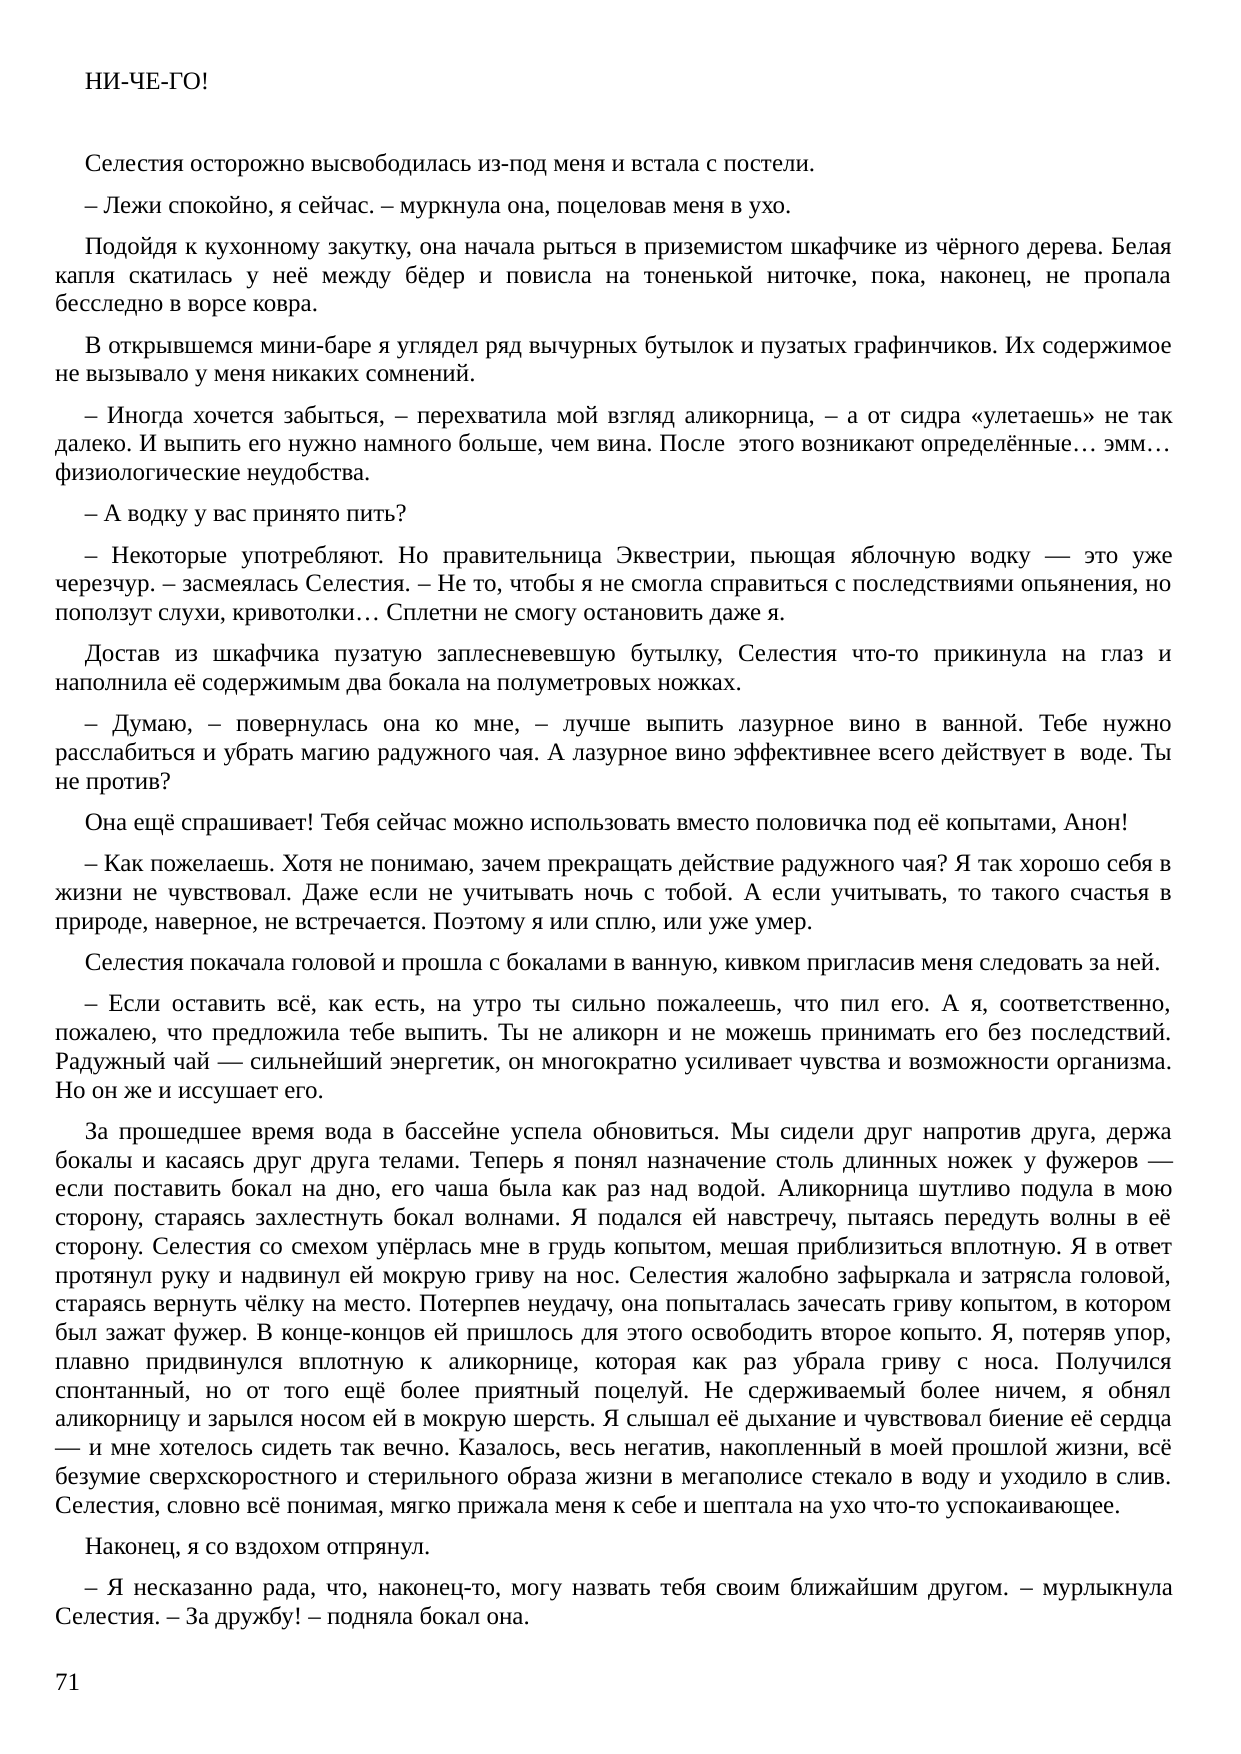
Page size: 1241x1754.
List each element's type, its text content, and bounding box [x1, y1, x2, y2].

text Селестия осторожно высвободилась из-под меня и встала с постели. [55, 148, 1173, 177]
text В открывшемся мини-баре я углядел ряд вычурных бутылок и пузатых графинчиков. Их содержимое не вызывало у меня никаких сомнений. [55, 330, 1173, 387]
text – Лежи спокойно, я сейчас. – муркнула она, поцеловав меня в ухо. [55, 190, 1173, 218]
text За прошедшее время вода в бассейне успела обновиться. Мы сидели друг напротив друга, держа бокалы и касаясь друг друга телами. Теперь я понял назначение столь длинных ножек у фужеров — если поставить бокал на дно, его чаша была как раз над водой. Аликорница шутливо подула в мою сторону, стараясь захлестнуть бокал волнами. Я подался ей навстречу, пытаясь передуть волны в её сторону. Селестия со смехом упёрлась мне в грудь копытом, мешая приблизиться вплотную. Я в ответ протянул руку и надвинул ей мокрую гриву на нос. Селестия жалобно зафыркала и затрясла головой, стараясь вернуть чёлку на место. Потерпев неудачу, она попыталась зачесать гриву копытом, в котором был зажат фужер. В конце-концов ей пришлось для этого освободить второе копыто. Я, потеряв упор, плавно придвинулся вплотную к аликорнице, которая как раз убрала гриву с носа. Получился спонтанный, но от того ещё более приятный поцелуй. Не сдерживаемый более ничем, я обнял аликорницу и зарылся носом ей в мокрую шерсть. Я слышал её дыхание и чувствовал биение её сердца — и мне хотелось сидеть так вечно. Казалось, весь негатив, накопленный в моей прошлой жизни, всё безумие сверхскоростного и стерильного образа жизни в мегаполисе стекало в воду и уходило в слив. Селестия, словно всё понимая, мягко прижала меня к себе и шептала на ухо что-то успокаивающее. [55, 1116, 1173, 1518]
text – А водку у вас принято пить? [55, 498, 1173, 527]
text Достав из шкафчика пузатую заплесневевшую бутылку, Селестия что-то прикинула на глаз и наполнила её содержимым два бокала на полуметровых ножках. [55, 638, 1173, 696]
text – Как пожелаешь. Хотя не понимаю, зачем прекращать действие радужного чая? Я так хорошо себя в жизни не чувствовал. Даже если не учитывать ночь с тобой. А если учитывать, то такого счастья в природе, наверное, не встречается. Поэтому я или сплю, или уже умер. [55, 848, 1173, 935]
text Наконец, я со вздохом отпрянул. [55, 1531, 1173, 1560]
text – Думаю, – повернулась она ко мне, – лучше выпить лазурное вино в ванной. Тебе нужно расслабиться и убрать магию радужного чая. А лазурное вино эффективнее всего действует в воде. Ты не против? [55, 708, 1173, 795]
text Подойдя к кухонному закутку, она начала рыться в приземистом шкафчике из чёрного дерева. Белая капля скатилась у неё между бёдер и повисла на тоненькой ниточке, пока, наконец, не пропала бесследно в ворсе ковра. [55, 231, 1173, 317]
text НИ-ЧЕ-ГО! [55, 66, 1173, 95]
text – Иногда хочется забыться, – перехватила мой взгляд аликорница, – а от сидра «улетаешь» не так далеко. И выпить его нужно намного больше, чем вина. После этого возникают определённые… эмм… физиологические неудобства. [55, 400, 1173, 486]
text Селестия покачала головой и прошла с бокалами в ванную, кивком пригласив меня следовать за ней. [55, 947, 1173, 976]
text – Если оставить всё, как есть, на утро ты сильно пожалеешь, что пил его. А я, соответственно, пожалею, что предложила тебе выпить. Ты не аликорн и не можешь принимать его без последствий. Радужный чай — сильнейший энергетик, он многократно усиливает чувства и возможности организма. Но он же и иссушает его. [55, 988, 1173, 1103]
text – Я несказанно рада, что, наконец-то, могу назвать тебя своим ближайшим другом. – мурлыкнула Селестия. – За дружбу! – подняла бокал она. [55, 1572, 1173, 1630]
text Она ещё спрашивает! Тебя сейчас можно использовать вместо половичка под её копытами, Анон! [55, 807, 1173, 836]
text – Некоторые употребляют. Но правительница Эквестрии, пьющая яблочную водку — это уже черезчур. – засмеялась Селестия. – Не то, чтобы я не смогла справиться с последствиями опьянения, но поползут слухи, кривотолки… Сплетни не смогу остановить даже я. [55, 540, 1173, 626]
